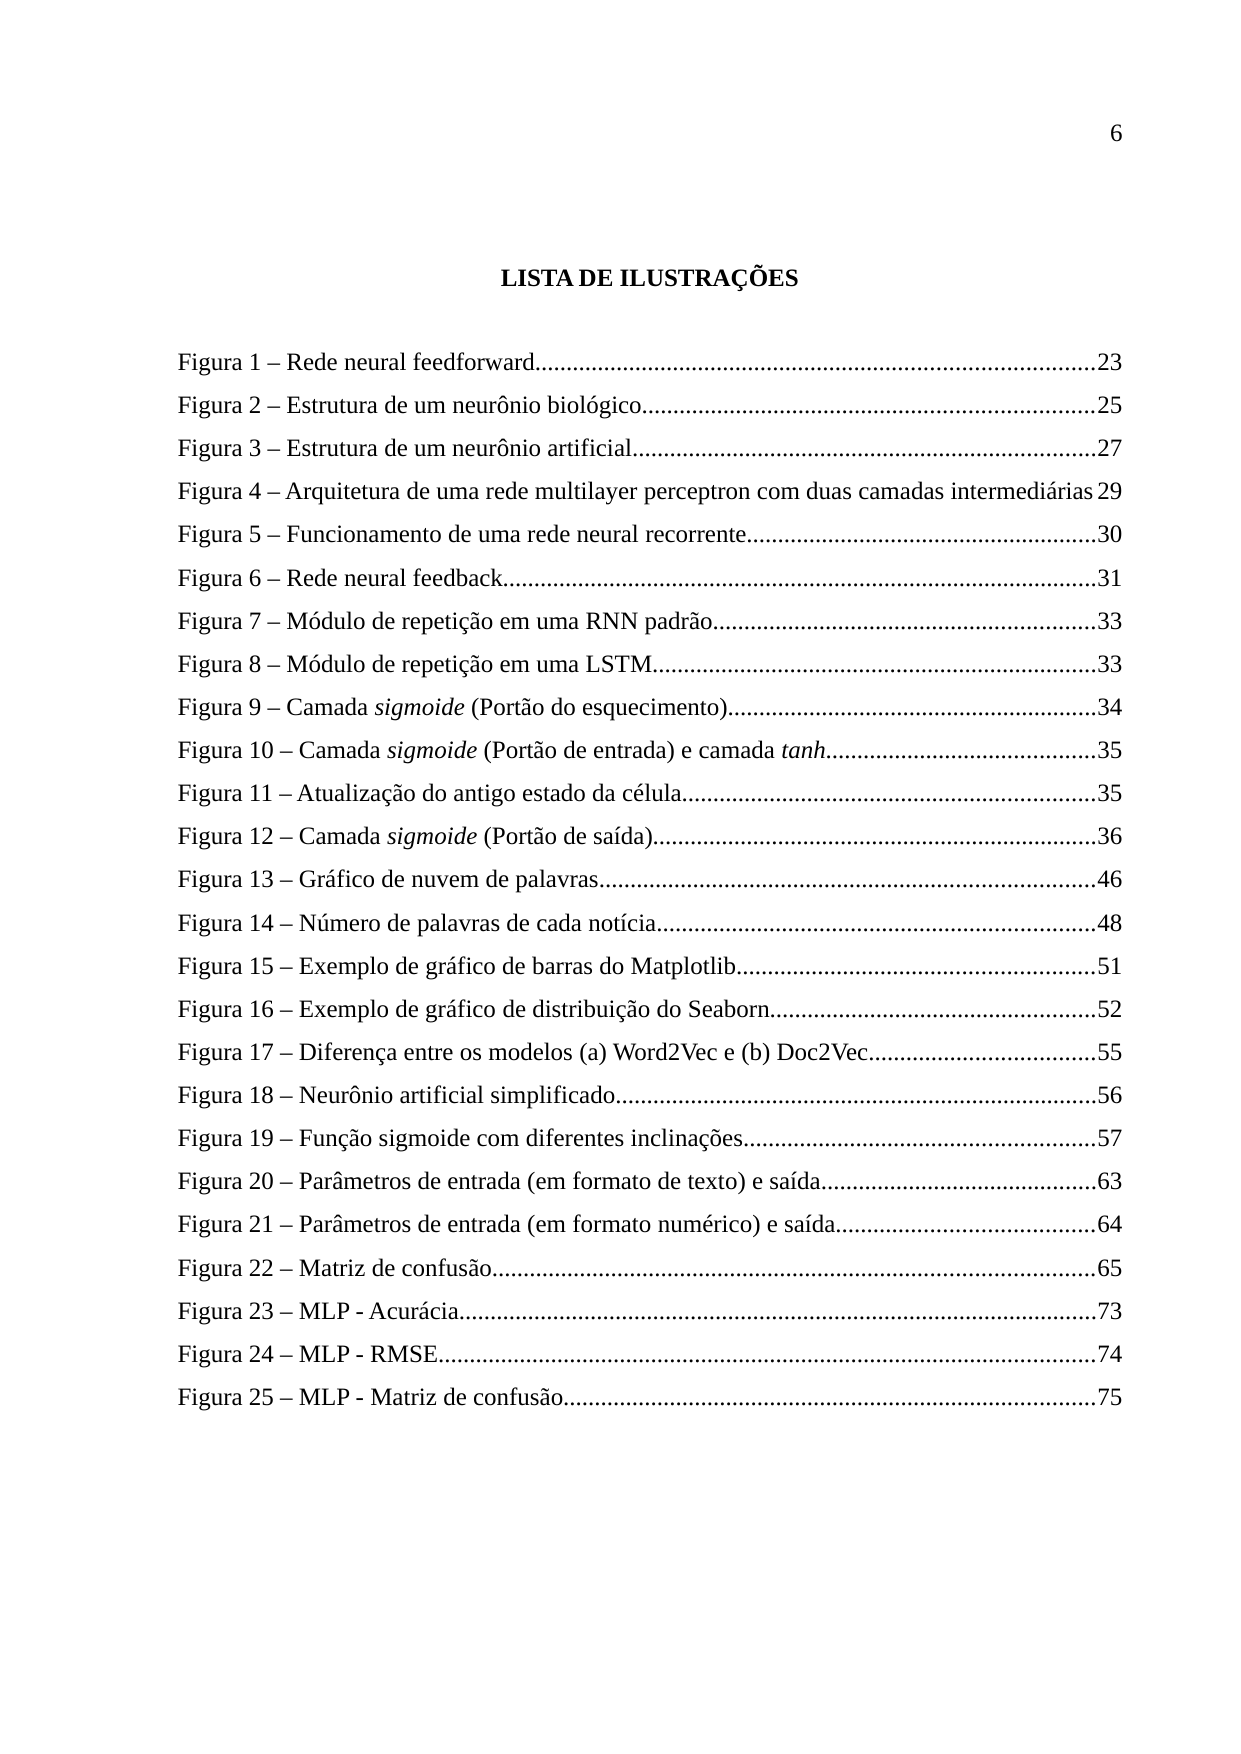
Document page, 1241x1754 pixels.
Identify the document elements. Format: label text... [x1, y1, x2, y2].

text Figura 24 – MLP - RMSE 74 [177, 1339, 1122, 1368]
text Figura 25 – MLP - Matriz de confusão 75 [177, 1382, 1122, 1411]
text Figura 8 – Módulo de repetição em uma LSTM 33 [177, 649, 1122, 678]
text Figura 20 – Parâmetros de entrada (em formato de texto) e saída 63 [177, 1166, 1122, 1195]
text Figura 14 – Número de palavras de cada notícia 48 [177, 908, 1122, 936]
subtitle LISTA DE ILUSTRAÇÕES [177, 263, 1122, 291]
text Figura 21 – Parâmetros de entrada (em formato numérico) e saída 64 [177, 1209, 1122, 1238]
text Figura 13 – Gráfico de nuvem de palavras 46 [177, 864, 1122, 893]
text Figura 18 – Neurônio artificial simplificado 56 [177, 1080, 1122, 1109]
text Figura 9 – Camada sigmoide (Portão do esquecimento) 34 [177, 692, 1122, 721]
text Figura 22 – Matriz de confusão 65 [177, 1253, 1122, 1281]
text Figura 4 – Arquitetura de uma rede multilayer perceptron com duas camadas intermediárias 29 [177, 476, 1122, 505]
text Figura 6 – Rede neural feedback 31 [177, 563, 1122, 591]
text Figura 3 – Estrutura de um neurônio artificial 27 [177, 433, 1122, 462]
text Figura 7 – Módulo de repetição em uma RNN padrão 33 [177, 606, 1122, 634]
text Figura 23 – MLP - Acurácia 73 [177, 1296, 1122, 1324]
text Figura 5 – Funcionamento de uma rede neural recorrente 30 [177, 519, 1122, 548]
text Figura 19 – Função sigmoide com diferentes inclinações 57 [177, 1123, 1122, 1152]
text Figura 11 – Atualização do antigo estado da célula 35 [177, 778, 1122, 807]
text Figura 1 – Rede neural feedforward 23 [177, 347, 1122, 376]
text Figura 12 – Camada sigmoide (Portão de saída) 36 [177, 821, 1122, 850]
text Figura 17 – Diferença entre os modelos (a) Word2Vec e (b) Doc2Vec 55 [177, 1037, 1122, 1066]
text Figura 15 – Exemplo de gráfico de barras do Matplotlib 51 [177, 951, 1122, 979]
text Figura 2 – Estrutura de um neurônio biológico 25 [177, 390, 1122, 419]
text Figura 16 – Exemplo de gráfico de distribuição do Seaborn 52 [177, 994, 1122, 1023]
text Figura 10 – Camada sigmoide (Portão de entrada) e camada tanh 35 [177, 735, 1122, 764]
